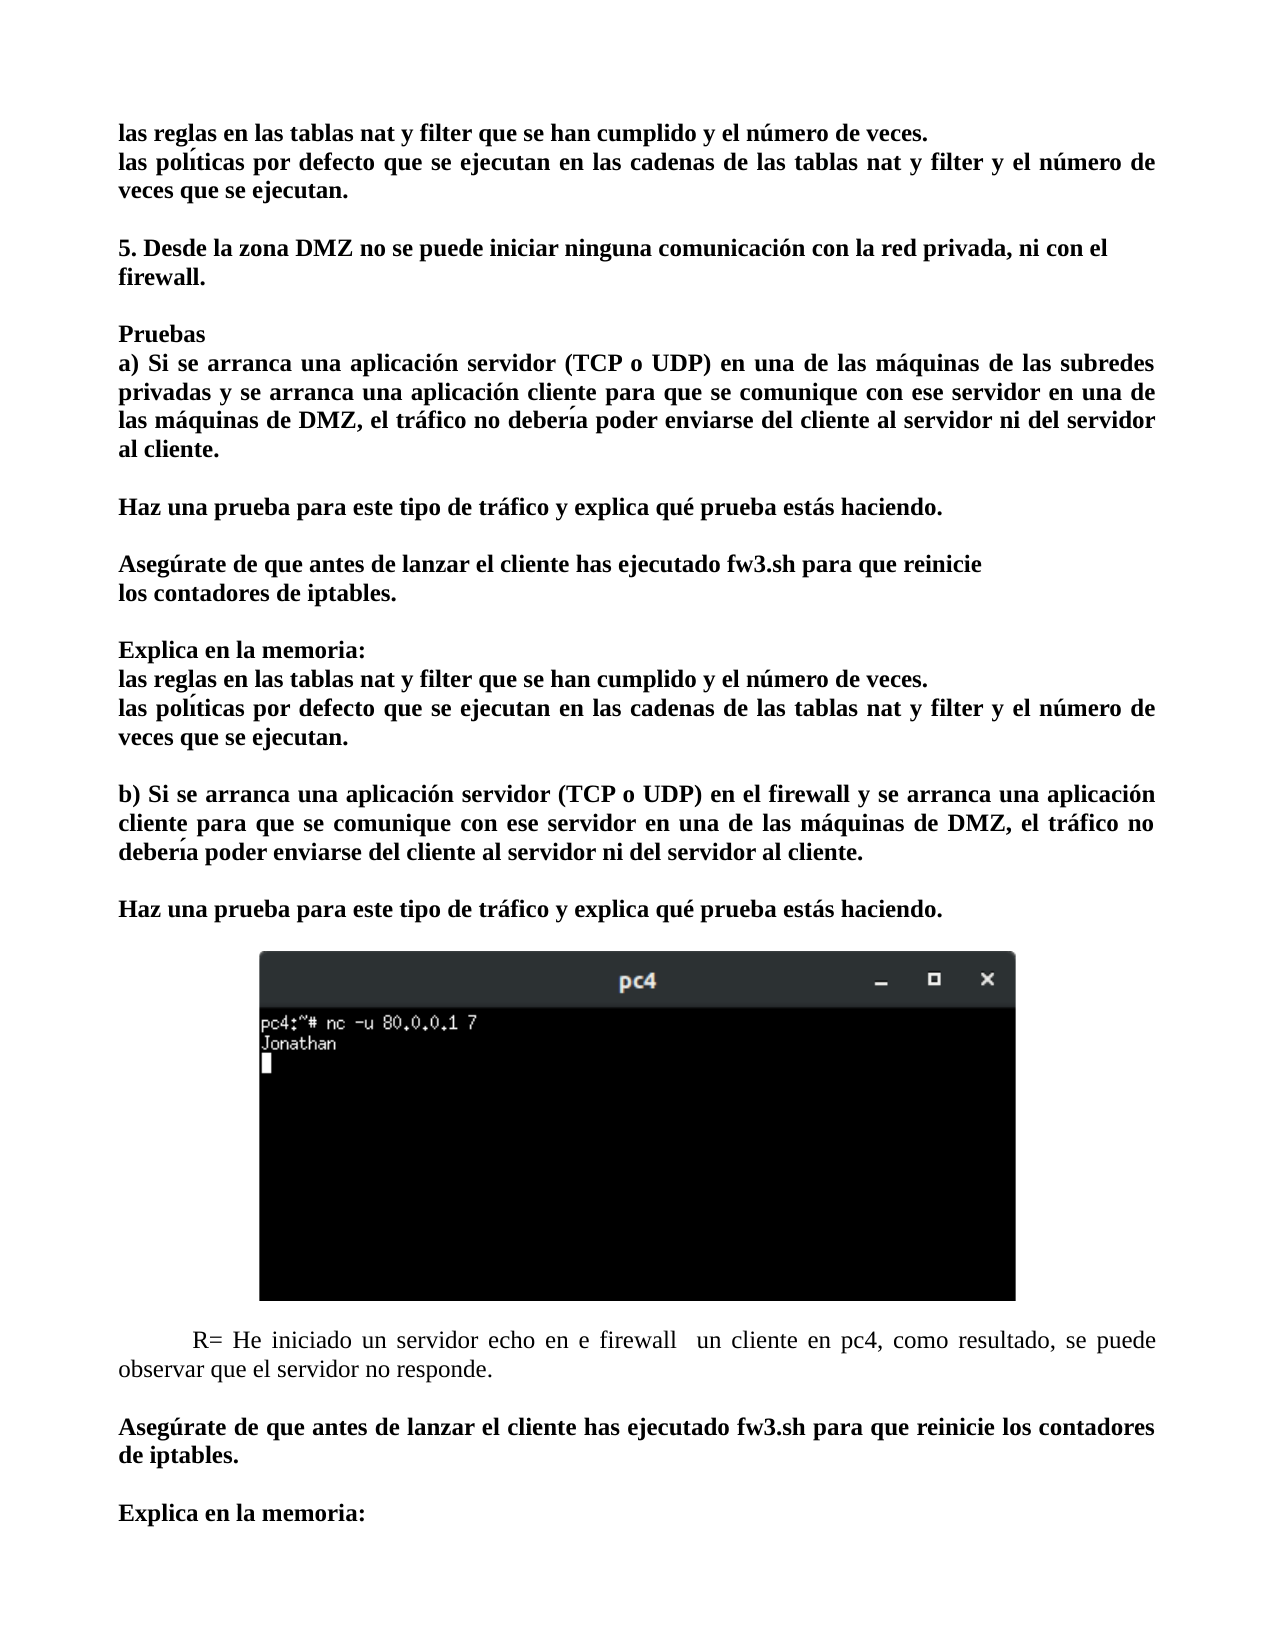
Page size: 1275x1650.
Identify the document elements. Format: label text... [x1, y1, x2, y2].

picture [259, 951, 1016, 1301]
text 5. Desde la zona DMZ no se puede iniciar ninguna comunicación con la red privada, ni con el [118, 233, 1157, 262]
text las polı́ticas por defecto que se ejecutan en las cadenas de las tablas nat y filter y el número de veces que se ejecutan. [118, 693, 1157, 751]
text Pruebas [118, 319, 1157, 348]
text las reglas en las tablas nat y filter que se han cumplido y el número de veces. [118, 664, 1157, 693]
text Asegúrate de que antes de lanzar el cliente has ejecutado fw3.sh para que reinicie [118, 549, 1157, 578]
text Asegúrate de que antes de lanzar el cliente has ejecutado fw3.sh para que reinicie los contadores de iptables. [118, 1412, 1157, 1469]
text Explica en la memoria: [118, 636, 1157, 664]
text los contadores de iptables. [118, 578, 1157, 607]
text R= He iniciado un servidor echo en e firewall un cliente en pc4, como resultado, se puede observar que el servidor no responde. [118, 1326, 1157, 1383]
text firewall. [118, 262, 1157, 291]
text las reglas en las tablas nat y filter que se han cumplido y el número de veces. [118, 118, 1157, 147]
text las polı́ticas por defecto que se ejecutan en las cadenas de las tablas nat y filter y el número de veces que se ejecutan. [118, 147, 1157, 204]
text Haz una prueba para este tipo de tráfico y explica qué prueba estás haciendo. [118, 492, 1157, 521]
text b) Si se arranca una aplicación servidor (TCP o UDP) en el firewall y se arranca una aplicación cliente para que se comunique con ese servidor en una de las máquinas de DMZ, el tráfico no deberı́a poder enviarse del cliente al servidor ni del servidor al cliente. [118, 779, 1157, 866]
text Explica en la memoria: [118, 1498, 1157, 1527]
text a) Si se arranca una aplicación servidor (TCP o UDP) en una de las máquinas de las subredes privadas y se arranca una aplicación cliente para que se comunique con ese servidor en una de las máquinas de DMZ, el tráfico no deberı́a poder enviarse del cliente al servidor ni del servidor al cliente. [118, 348, 1157, 463]
text Haz una prueba para este tipo de tráfico y explica qué prueba estás haciendo. [118, 894, 1157, 923]
